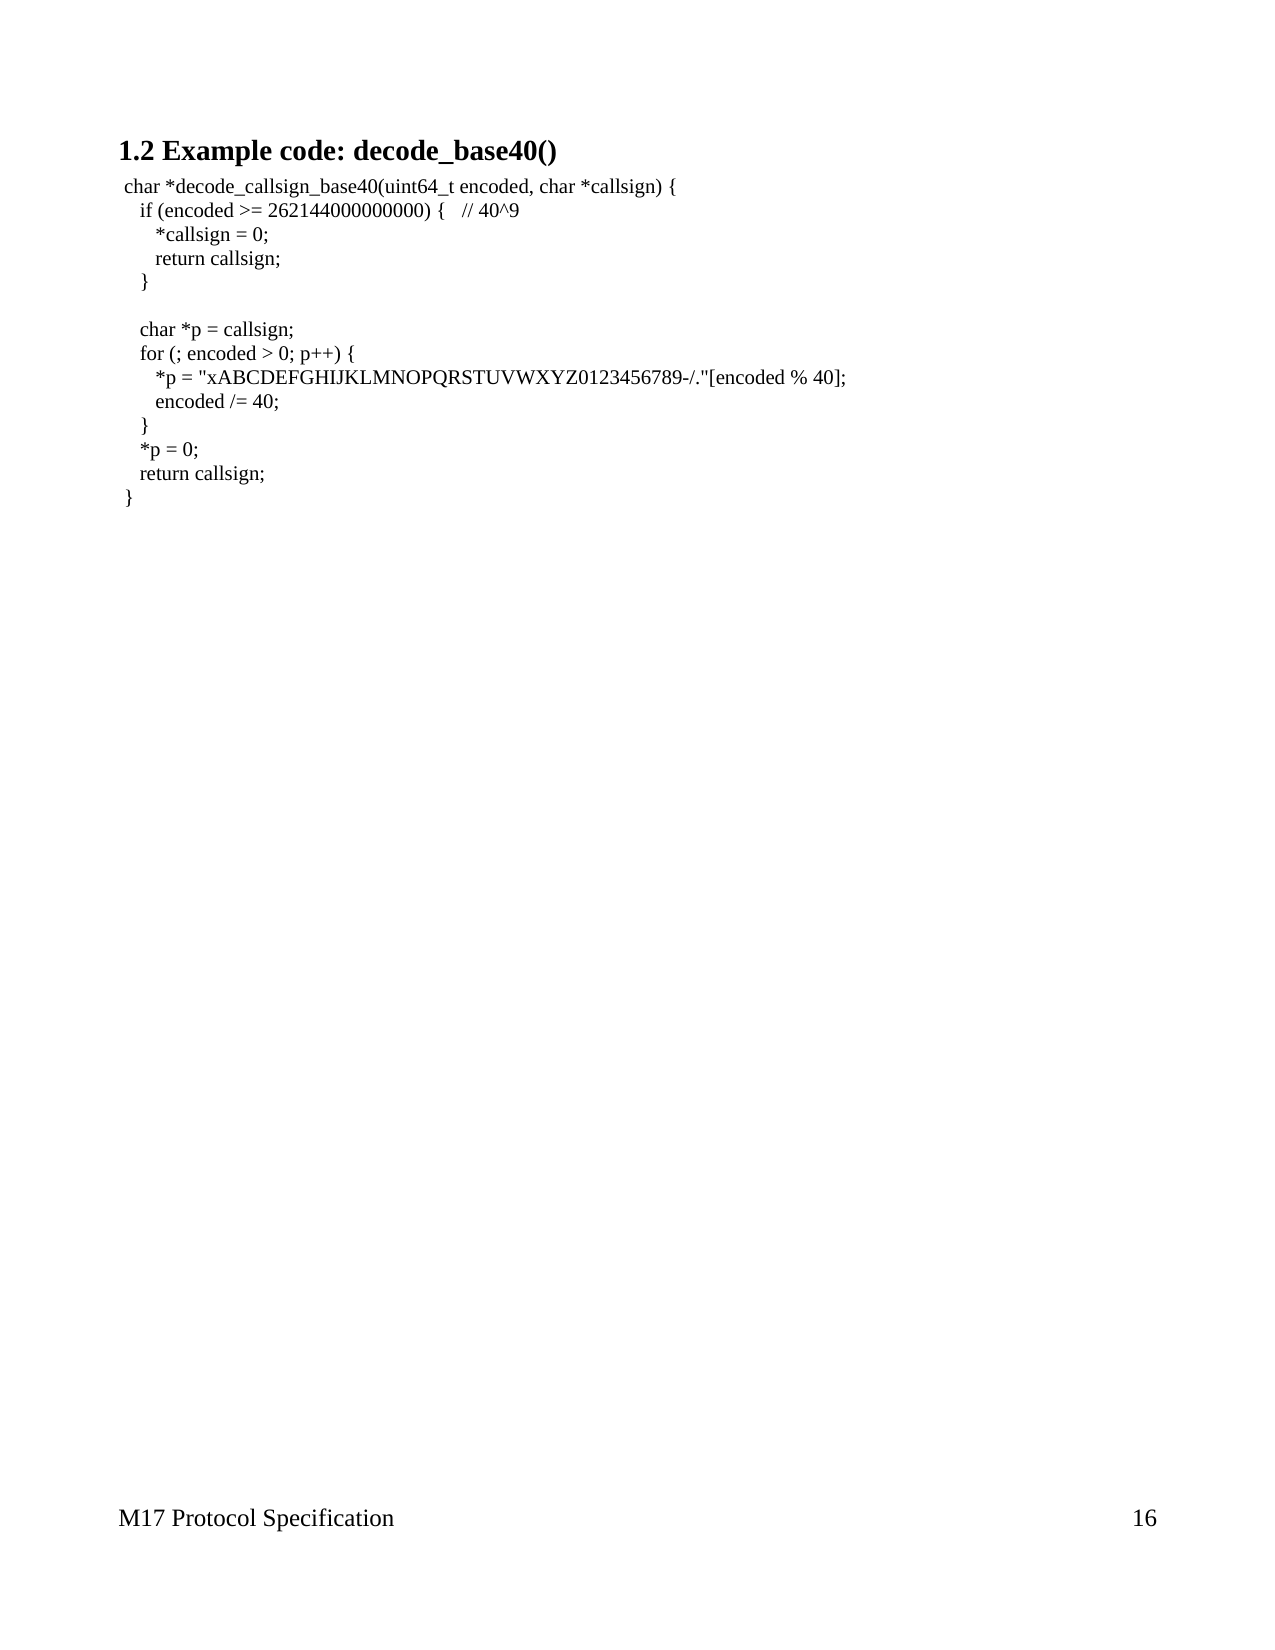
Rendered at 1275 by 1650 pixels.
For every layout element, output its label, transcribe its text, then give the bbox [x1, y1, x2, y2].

subtitle 1.2 Example code: decode_base40() [118, 133, 1157, 166]
